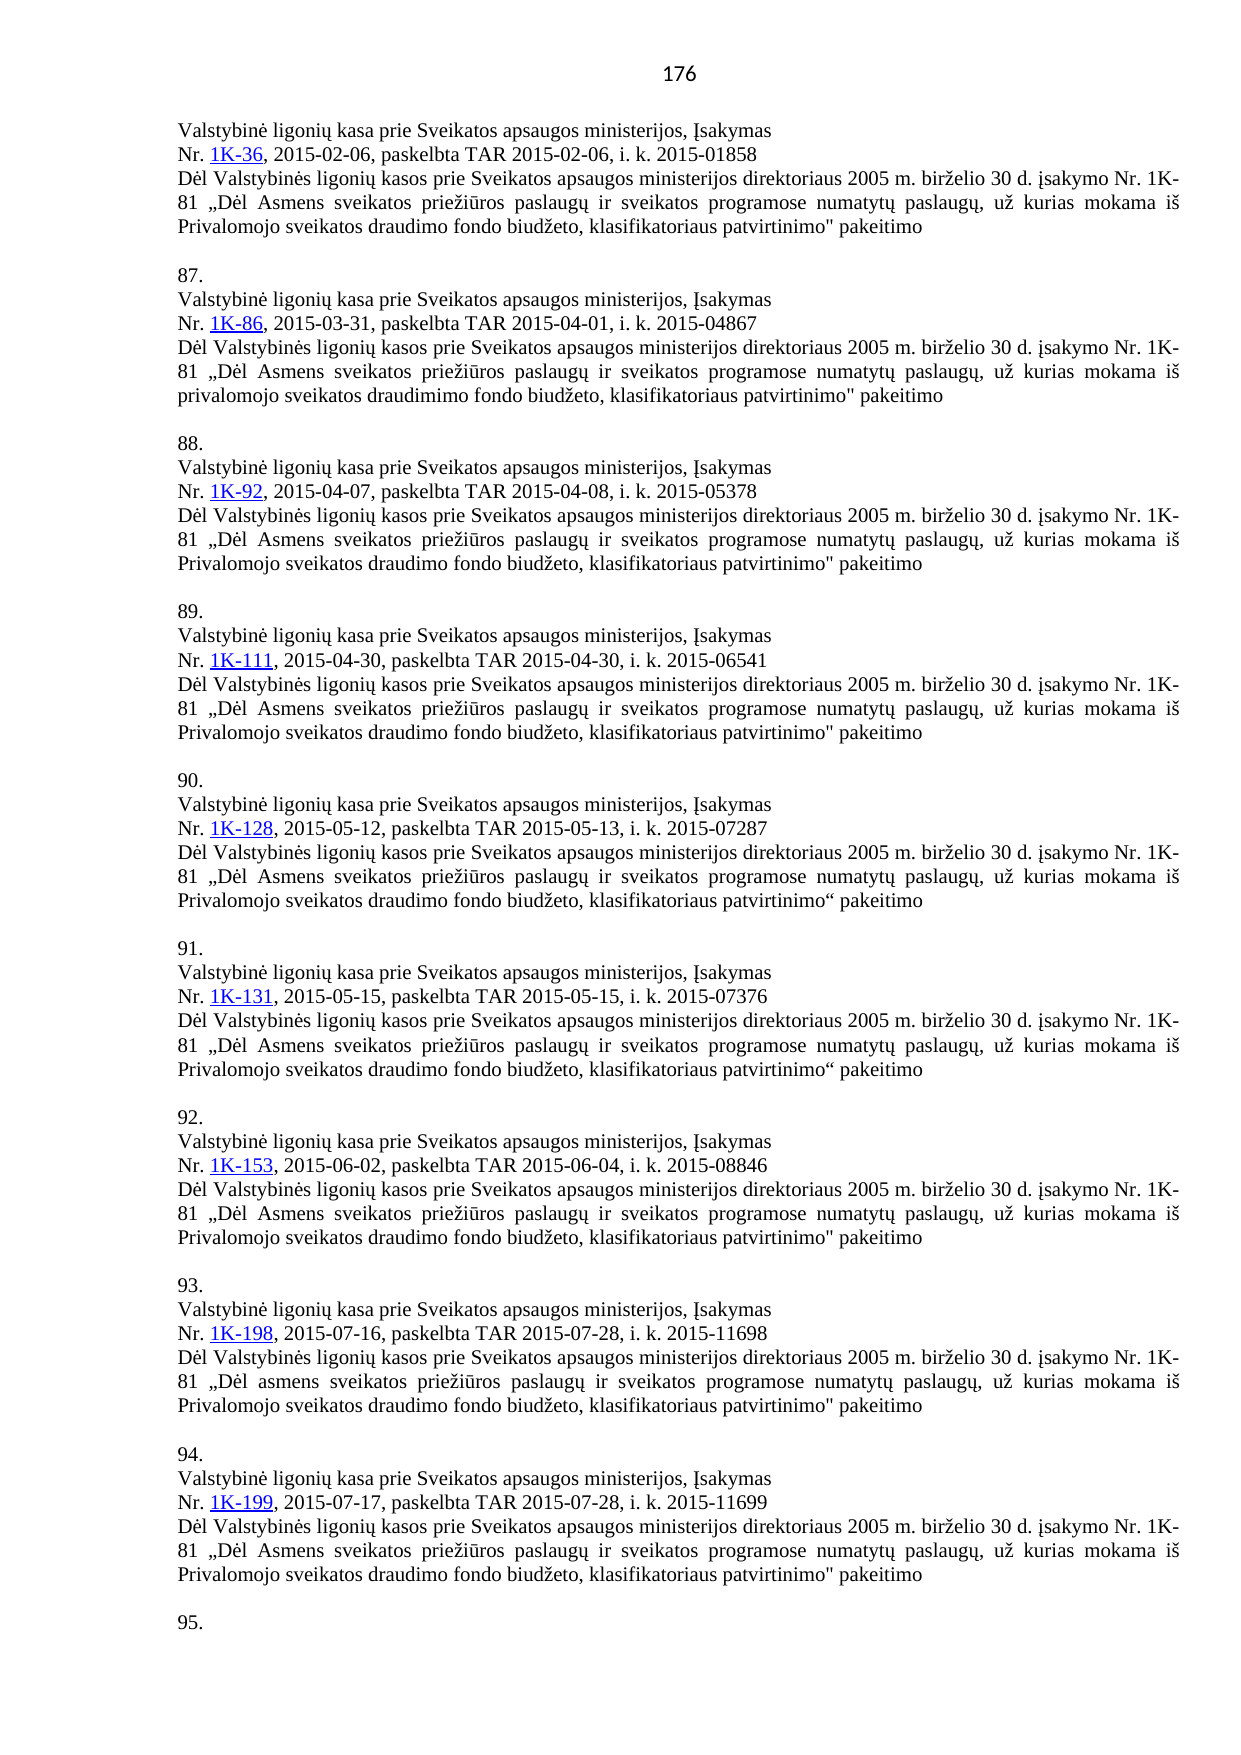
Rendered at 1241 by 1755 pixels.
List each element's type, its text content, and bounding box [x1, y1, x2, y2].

text Dėl Valstybinės ligonių kasos prie Sveikatos apsaugos ministerijos direktoriaus 2005 m. birželio 30 d. įsakymo Nr. 1K-81 „Dėl Asmens sveikatos priežiūros paslaugų ir sveikatos programose numatytų paslaugų, už kurias mokama iš Privalomojo sveikatos draudimo fondo biudžeto, klasifikatoriaus patvirtinimo" pakeitimo [177, 503, 1181, 575]
text Dėl Valstybinės ligonių kasos prie Sveikatos apsaugos ministerijos direktoriaus 2005 m. birželio 30 d. įsakymo Nr. 1K-81 „Dėl Asmens sveikatos priežiūros paslaugų ir sveikatos programose numatytų paslaugų, už kurias mokama iš Privalomojo sveikatos draudimo fondo biudžeto, klasifikatoriaus patvirtinimo" pakeitimo [177, 1177, 1181, 1249]
text Dėl Valstybinės ligonių kasos prie Sveikatos apsaugos ministerijos direktoriaus 2005 m. birželio 30 d. įsakymo Nr. 1K-81 „Dėl Asmens sveikatos priežiūros paslaugų ir sveikatos programose numatytų paslaugų, už kurias mokama iš Privalomojo sveikatos draudimo fondo biudžeto, klasifikatoriaus patvirtinimo“ pakeitimo [177, 840, 1181, 912]
text 89. [177, 599, 1181, 623]
text 87. [177, 262, 1181, 287]
text Valstybinė ligonių kasa prie Sveikatos apsaugos ministerijos, Įsakymas [177, 623, 1181, 647]
text 93. [177, 1273, 1181, 1297]
text Dėl Valstybinės ligonių kasos prie Sveikatos apsaugos ministerijos direktoriaus 2005 m. birželio 30 d. įsakymo Nr. 1K-81 „Dėl Asmens sveikatos priežiūros paslaugų ir sveikatos programose numatytų paslaugų, už kurias mokama iš Privalomojo sveikatos draudimo fondo biudžeto, klasifikatoriaus patvirtinimo" pakeitimo [177, 672, 1181, 744]
text Dėl Valstybinės ligonių kasos prie Sveikatos apsaugos ministerijos direktoriaus 2005 m. birželio 30 d. įsakymo Nr. 1K-81 „Dėl Asmens sveikatos priežiūros paslaugų ir sveikatos programose numatytų paslaugų, už kurias mokama iš privalomojo sveikatos draudimimo fondo biudžeto, klasifikatoriaus patvirtinimo" pakeitimo [177, 335, 1181, 407]
text Nr. 1K-199, 2015-07-17, paskelbta TAR 2015-07-28, i. k. 2015-11699 [177, 1490, 1181, 1514]
text Nr. 1K-92, 2015-04-07, paskelbta TAR 2015-04-08, i. k. 2015-05378 [177, 479, 1181, 503]
text 94. [177, 1442, 1181, 1466]
text Valstybinė ligonių kasa prie Sveikatos apsaugos ministerijos, Įsakymas [177, 1466, 1181, 1490]
text Nr. 1K-111, 2015-04-30, paskelbta TAR 2015-04-30, i. k. 2015-06541 [177, 647, 1181, 672]
text Nr. 1K-131, 2015-05-15, paskelbta TAR 2015-05-15, i. k. 2015-07376 [177, 984, 1181, 1008]
text Valstybinė ligonių kasa prie Sveikatos apsaugos ministerijos, Įsakymas [177, 792, 1181, 816]
text Dėl Valstybinės ligonių kasos prie Sveikatos apsaugos ministerijos direktoriaus 2005 m. birželio 30 d. įsakymo Nr. 1K-81 „Dėl asmens sveikatos priežiūros paslaugų ir sveikatos programose numatytų paslaugų, už kurias mokama iš Privalomojo sveikatos draudimo fondo biudžeto, klasifikatoriaus patvirtinimo" pakeitimo [177, 1345, 1181, 1417]
text Nr. 1K-198, 2015-07-16, paskelbta TAR 2015-07-28, i. k. 2015-11698 [177, 1321, 1181, 1345]
text 91. [177, 936, 1181, 960]
text 92. [177, 1105, 1181, 1129]
text Valstybinė ligonių kasa prie Sveikatos apsaugos ministerijos, Įsakymas [177, 455, 1181, 479]
text Dėl Valstybinės ligonių kasos prie Sveikatos apsaugos ministerijos direktoriaus 2005 m. birželio 30 d. įsakymo Nr. 1K-81 „Dėl Asmens sveikatos priežiūros paslaugų ir sveikatos programose numatytų paslaugų, už kurias mokama iš Privalomojo sveikatos draudimo fondo biudžeto, klasifikatoriaus patvirtinimo" pakeitimo [177, 1514, 1181, 1586]
text Nr. 1K-36, 2015-02-06, paskelbta TAR 2015-02-06, i. k. 2015-01858 [177, 142, 1181, 166]
text 88. [177, 431, 1181, 455]
text Nr. 1K-153, 2015-06-02, paskelbta TAR 2015-06-04, i. k. 2015-08846 [177, 1153, 1181, 1177]
text 95. [177, 1610, 1181, 1634]
text Valstybinė ligonių kasa prie Sveikatos apsaugos ministerijos, Įsakymas [177, 960, 1181, 984]
text Dėl Valstybinės ligonių kasos prie Sveikatos apsaugos ministerijos direktoriaus 2005 m. birželio 30 d. įsakymo Nr. 1K-81 „Dėl Asmens sveikatos priežiūros paslaugų ir sveikatos programose numatytų paslaugų, už kurias mokama iš Privalomojo sveikatos draudimo fondo biudžeto, klasifikatoriaus patvirtinimo“ pakeitimo [177, 1008, 1181, 1081]
text Nr. 1K-128, 2015-05-12, paskelbta TAR 2015-05-13, i. k. 2015-07287 [177, 816, 1181, 840]
text Dėl Valstybinės ligonių kasos prie Sveikatos apsaugos ministerijos direktoriaus 2005 m. birželio 30 d. įsakymo Nr. 1K-81 „Dėl Asmens sveikatos priežiūros paslaugų ir sveikatos programose numatytų paslaugų, už kurias mokama iš Privalomojo sveikatos draudimo fondo biudžeto, klasifikatoriaus patvirtinimo" pakeitimo [177, 166, 1181, 238]
text Valstybinė ligonių kasa prie Sveikatos apsaugos ministerijos, Įsakymas [177, 1129, 1181, 1153]
text Valstybinė ligonių kasa prie Sveikatos apsaugos ministerijos, Įsakymas [177, 118, 1181, 142]
text Valstybinė ligonių kasa prie Sveikatos apsaugos ministerijos, Įsakymas [177, 287, 1181, 311]
text 90. [177, 768, 1181, 792]
text Nr. 1K-86, 2015-03-31, paskelbta TAR 2015-04-01, i. k. 2015-04867 [177, 311, 1181, 335]
text Valstybinė ligonių kasa prie Sveikatos apsaugos ministerijos, Įsakymas [177, 1297, 1181, 1321]
